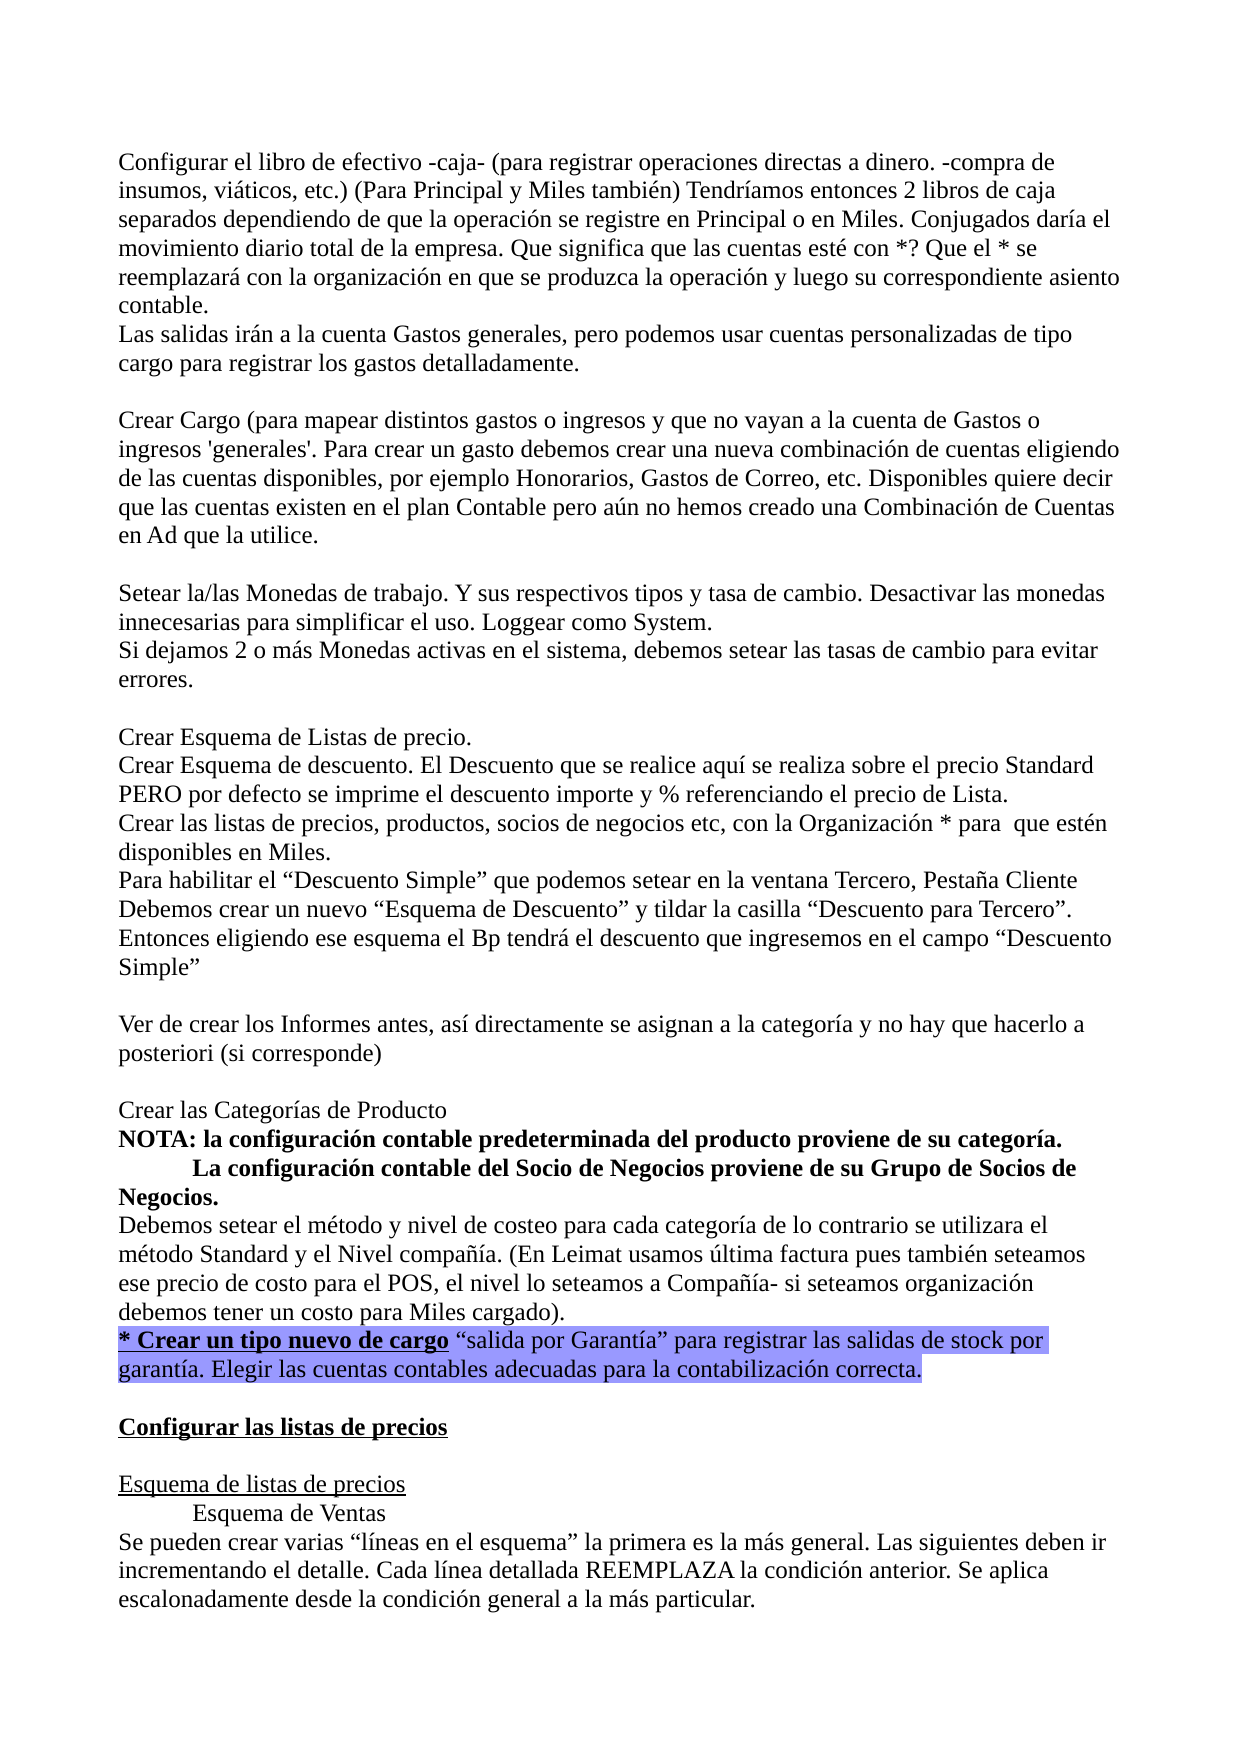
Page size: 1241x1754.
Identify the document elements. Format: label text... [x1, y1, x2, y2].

text Configurar las listas de precios [118, 1412, 1122, 1441]
text * Crear un tipo nuevo de cargo “salida por Garantía” para registrar las salidas de stock por garantía. Elegir las cuentas contables adecuadas para la contabilización correcta. [118, 1326, 1122, 1383]
text Crear las listas de precios, productos, socios de negocios etc, con la Organización * para que estén disponibles en Miles. [118, 808, 1122, 866]
text Ver de crear los Informes antes, así directamente se asignan a la categoría y no hay que hacerlo a posteriori (si corresponde) [118, 1009, 1122, 1067]
text Crear las Categorías de Producto [118, 1096, 1122, 1124]
text Se pueden crear varias “líneas en el esquema” la primera es la más general. Las siguientes deben ir incrementando el detalle. Cada línea detallada REEMPLAZA la condición anterior. Se aplica escalonadamente desde la condición general a la más particular. [118, 1527, 1122, 1613]
text Crear Cargo (para mapear distintos gastos o ingresos y que no vayan a la cuenta de Gastos o ingresos 'generales'. Para crear un gasto debemos crear una nueva combinación de cuentas eligiendo de las cuentas disponibles, por ejemplo Honorarios, Gastos de Correo, etc. Disponibles quiere decir que las cuentas existen en el plan Contable pero aún no hemos creado una Combinación de Cuentas en Ad que la utilice. [118, 406, 1122, 549]
text Crear Esquema de descuento. El Descuento que se realice aquí se realiza sobre el precio Standard PERO por defecto se imprime el descuento importe y % referenciando el precio de Lista. [118, 751, 1122, 808]
text Debemos setear el método y nivel de costeo para cada categoría de lo contrario se utilizara el método Standard y el Nivel compañía. (En Leimat usamos última factura pues también seteamos ese precio de costo para el POS, el nivel lo seteamos a Compañía- si seteamos organización debemos tener un costo para Miles cargado). [118, 1211, 1122, 1326]
text Esquema de Ventas [118, 1498, 1122, 1527]
text La configuración contable del Socio de Negocios proviene de su Grupo de Socios de Negocios. [118, 1153, 1122, 1211]
text Crear Esquema de Listas de precio. [118, 722, 1122, 751]
text Setear la/las Monedas de trabajo. Y sus respectivos tipos y tasa de cambio. Desactivar las monedas innecesarias para simplificar el uso. Loggear como System. [118, 578, 1122, 636]
text Si dejamos 2 o más Monedas activas en el sistema, debemos setear las tasas de cambio para evitar errores. [118, 636, 1122, 693]
text Esquema de listas de precios [118, 1469, 1122, 1498]
text Para habilitar el “Descuento Simple” que podemos setear en la ventana Tercero, Pestaña Cliente Debemos crear un nuevo “Esquema de Descuento” y tildar la casilla “Descuento para Tercero”. Entonces eligiendo ese esquema el Bp tendrá el descuento que ingresemos en el campo “Descuento Simple” [118, 866, 1122, 981]
text Las salidas irán a la cuenta Gastos generales, pero podemos usar cuentas personalizadas de tipo cargo para registrar los gastos detalladamente. [118, 319, 1122, 377]
text Configurar el libro de efectivo -caja- (para registrar operaciones directas a dinero. -compra de insumos, viáticos, etc.) (Para Principal y Miles también) Tendríamos entonces 2 libros de caja separados dependiendo de que la operación se registre en Principal o en Miles. Conjugados daría el movimiento diario total de la empresa. Que significa que las cuentas esté con *? Que el * se reemplazará con la organización en que se produzca la operación y luego su correspondiente asiento contable. [118, 147, 1122, 319]
text NOTA: la configuración contable predeterminada del producto proviene de su categoría. [118, 1124, 1122, 1153]
